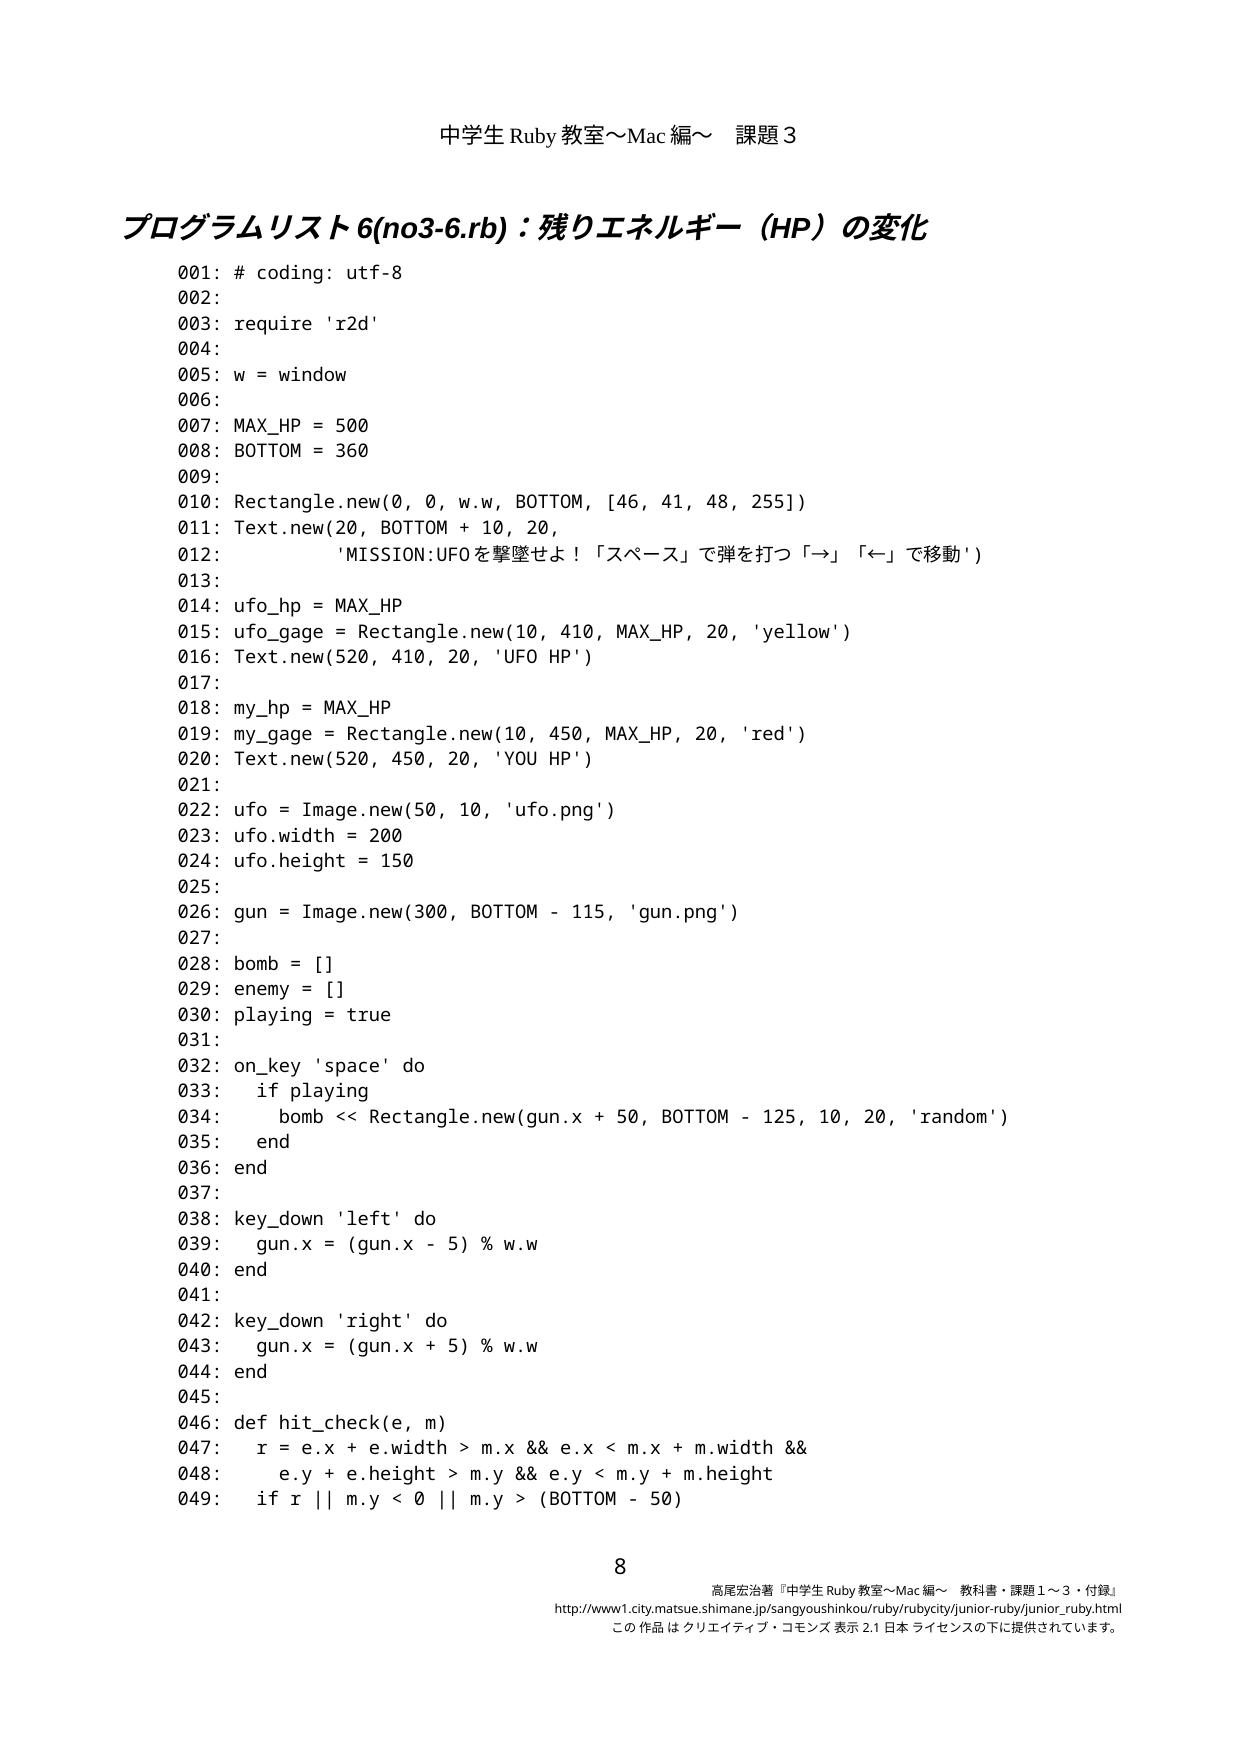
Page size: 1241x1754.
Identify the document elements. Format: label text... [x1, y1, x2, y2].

text 023: ufo.width = 200 [177, 822, 1122, 848]
text 045: [177, 1384, 1122, 1409]
text 009: [177, 463, 1122, 489]
text 013: [177, 567, 1122, 592]
text 037: [177, 1179, 1122, 1205]
text 006: [177, 387, 1122, 412]
text 008: BOTTOM = 360 [177, 438, 1122, 463]
text 048: e.y + e.height > m.y && e.y < m.y + m.height [177, 1460, 1122, 1486]
text 044: end [177, 1358, 1122, 1384]
text 014: ufo_hp = MAX_HP [177, 592, 1122, 618]
text 029: enemy = [] [177, 975, 1122, 1001]
text 003: require 'r2d' [177, 310, 1122, 336]
text 033: if playing [177, 1077, 1122, 1103]
text 026: gun = Image.new(300, BOTTOM - 115, 'gun.png') [177, 899, 1122, 924]
text 021: [177, 771, 1122, 797]
text 024: ufo.height = 150 [177, 848, 1122, 873]
text 034: bomb << Rectangle.new(gun.x + 50, BOTTOM - 125, 10, 20, 'random') [177, 1103, 1122, 1128]
text 047: r = e.x + e.width > m.x && e.x < m.x + m.width && [177, 1435, 1122, 1460]
text 046: def hit_check(e, m) [177, 1409, 1122, 1435]
text 025: [177, 873, 1122, 899]
text 017: [177, 669, 1122, 694]
text 035: end [177, 1128, 1122, 1154]
text 002: [177, 284, 1122, 310]
text 004: [177, 336, 1122, 361]
text 011: Text.new(20, BOTTOM + 10, 20, [177, 514, 1122, 540]
text 032: on_key 'space' do [177, 1052, 1122, 1077]
text 036: end [177, 1154, 1122, 1179]
text 049: if r || m.y < 0 || m.y > (BOTTOM - 50) [177, 1486, 1122, 1511]
text 022: ufo = Image.new(50, 10, 'ufo.png') [177, 797, 1122, 822]
text 016: Text.new(520, 410, 20, 'UFO HP') [177, 643, 1122, 669]
text 028: bomb = [] [177, 950, 1122, 975]
text 031: [177, 1026, 1122, 1052]
text 030: playing = true [177, 1001, 1122, 1026]
text 015: ufo_gage = Rectangle.new(10, 410, MAX_HP, 20, 'yellow') [177, 618, 1122, 643]
text 010: Rectangle.new(0, 0, w.w, BOTTOM, [46, 41, 48, 255]) [177, 489, 1122, 514]
text 001: # coding: utf-8 [177, 259, 1122, 284]
text 039: gun.x = (gun.x - 5) % w.w [177, 1231, 1122, 1256]
text 020: Text.new(520, 450, 20, 'YOU HP') [177, 746, 1122, 771]
text 012: 'MISSION:UFOを撃墜せよ！「スペース」で弾を打つ「→」「←」で移動') [177, 540, 1122, 567]
text 007: MAX_HP = 500 [177, 412, 1122, 438]
text 038: key_down 'left' do [177, 1205, 1122, 1231]
text 005: w = window [177, 361, 1122, 387]
text 018: my_hp = MAX_HP [177, 694, 1122, 720]
text 041: [177, 1282, 1122, 1307]
text 040: end [177, 1256, 1122, 1282]
text 042: key_down 'right' do [177, 1307, 1122, 1333]
text 019: my_gage = Rectangle.new(10, 450, MAX_HP, 20, 'red') [177, 720, 1122, 746]
text 043: gun.x = (gun.x + 5) % w.w [177, 1333, 1122, 1358]
text 027: [177, 924, 1122, 950]
subtitle プログラムリスト6(no3-6.rb)：残りエネルギー（HP）の変化 [118, 204, 1122, 247]
